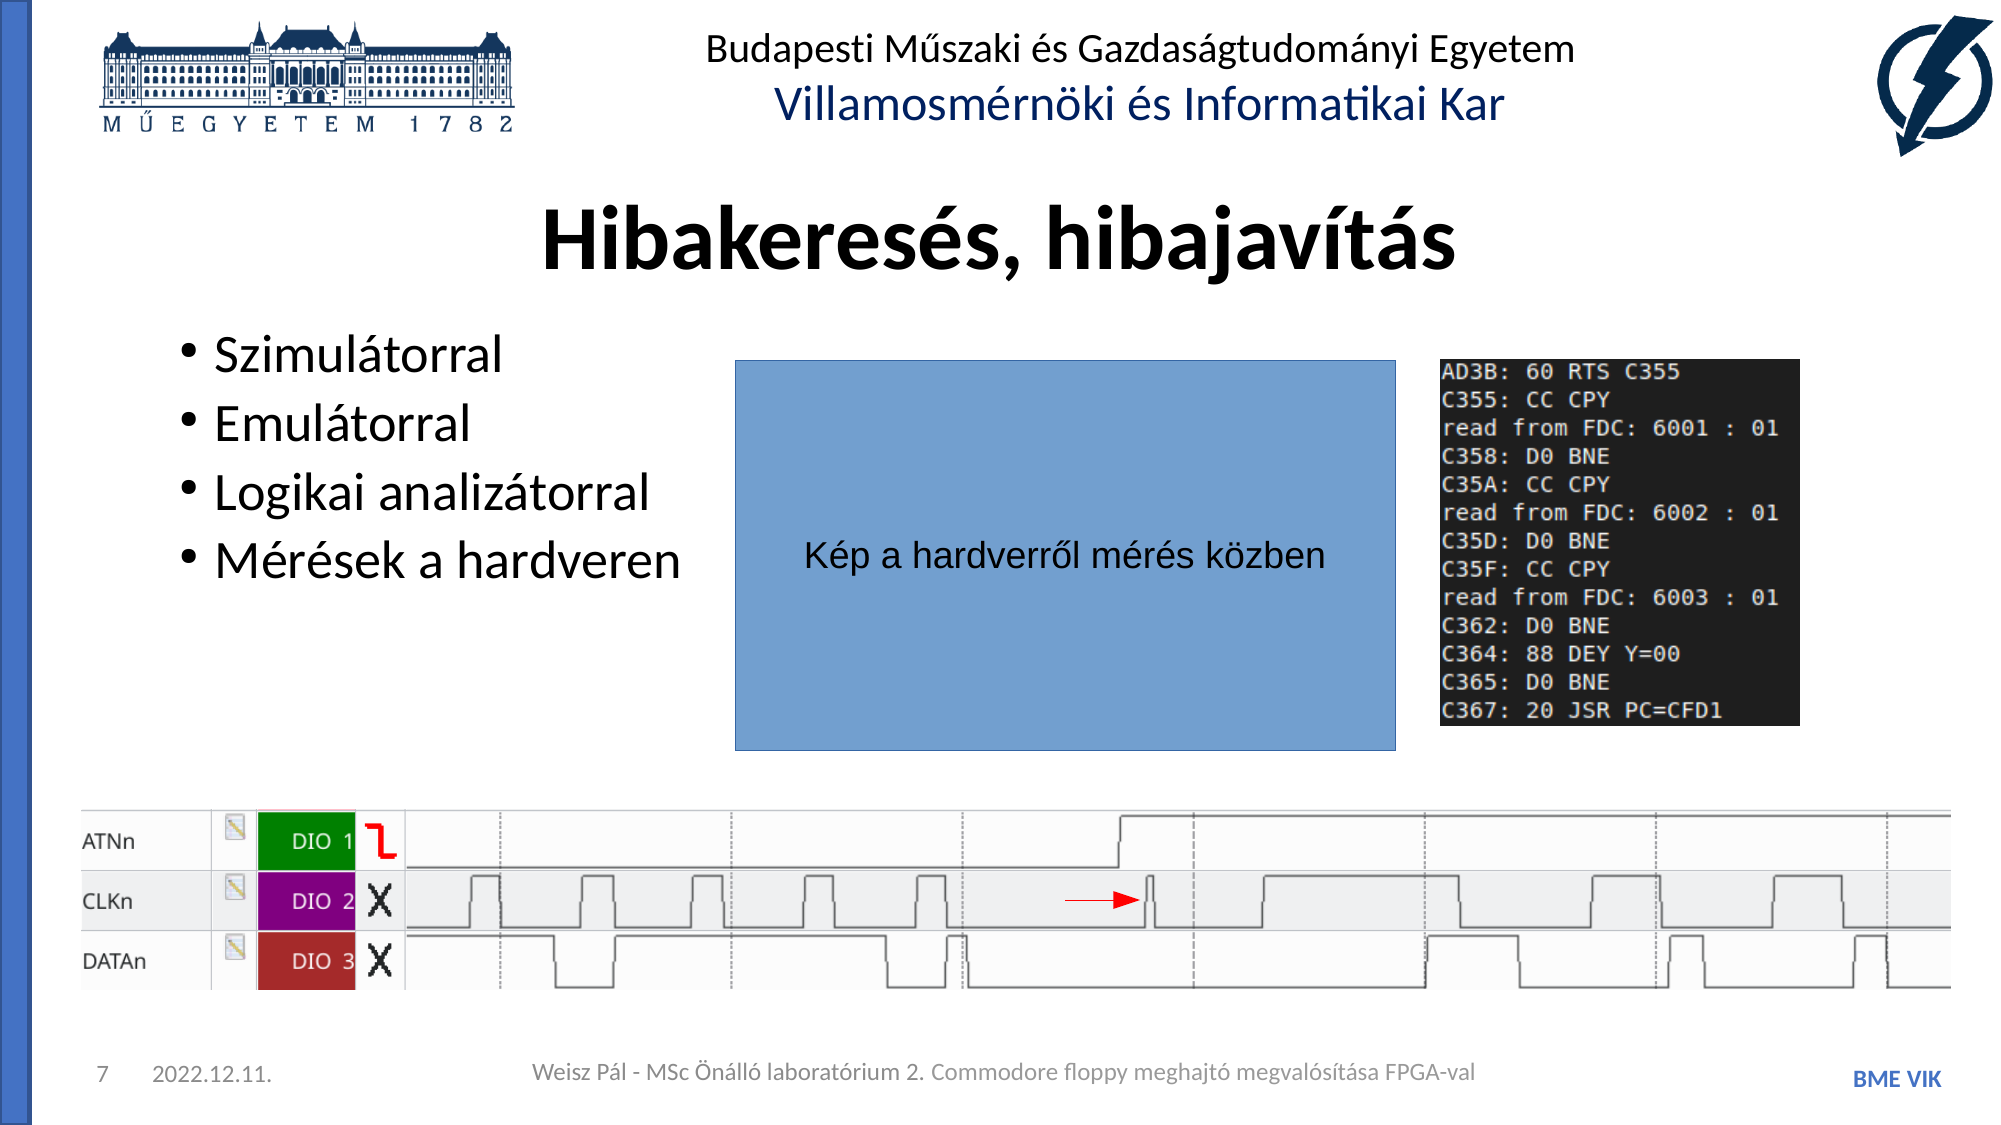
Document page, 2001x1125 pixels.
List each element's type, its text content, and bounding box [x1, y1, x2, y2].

text_box Hibakeresés, hibajavítás [156, 179, 1844, 300]
picture [99, 20, 515, 132]
picture [1877, 15, 1994, 157]
text_box Weisz Pál - MSc Önálló laboratórium 2. Commodore floppy meghajtó megvalósítása FPGA-val [418, 1042, 1591, 1103]
text_box [29, 1042, 124, 1103]
text_box Kép a hardverről mérés közben [735, 360, 1396, 751]
text_box Szimulátorral Emulátorral Logikai analizátorral Mérések a hardveren [89, 318, 1141, 615]
picture [1440, 359, 1800, 726]
picture [81, 809, 1951, 990]
text_box 2022.12.11. [137, 1042, 337, 1103]
